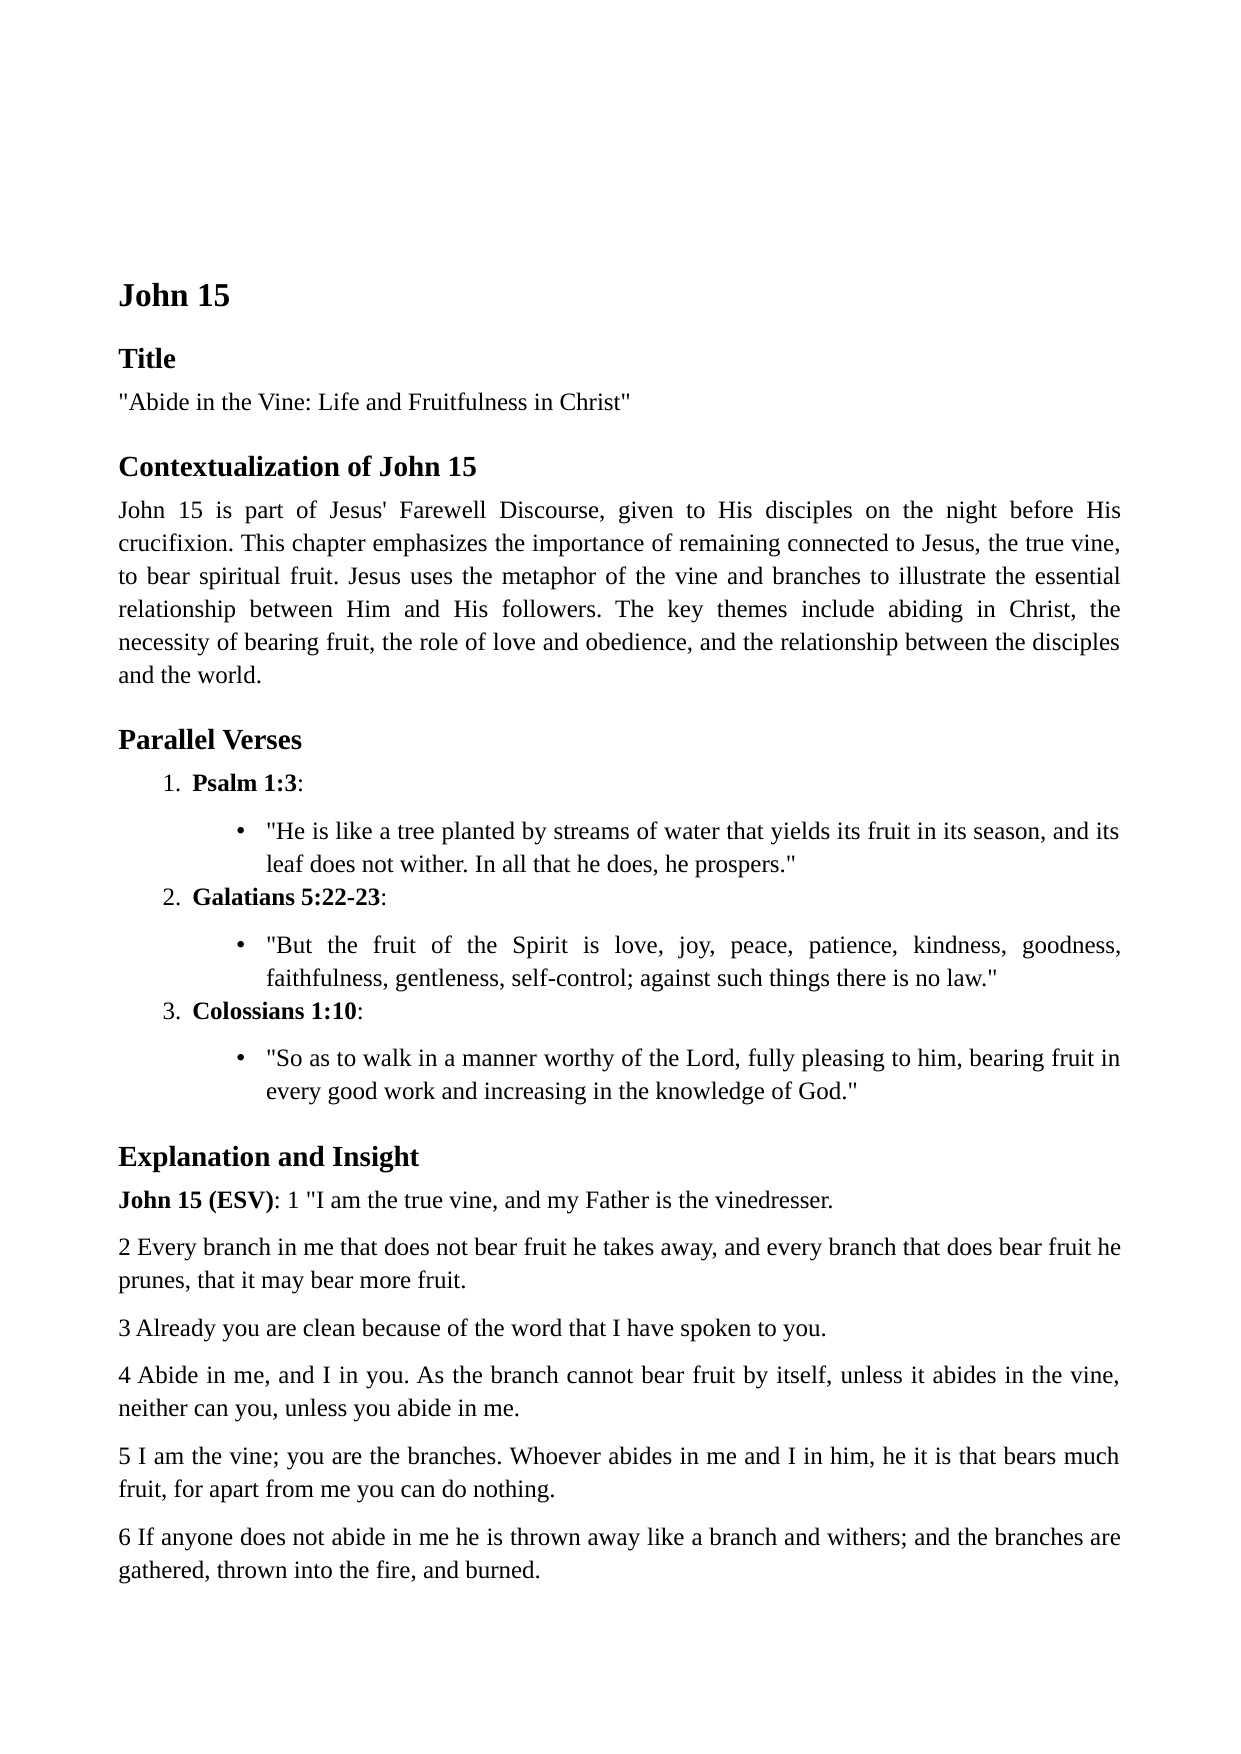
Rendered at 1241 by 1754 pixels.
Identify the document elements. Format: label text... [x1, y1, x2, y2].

list Psalm 1:3: [162, 768, 1122, 797]
text 2 Every branch in me that does not bear fruit he takes away, and every branch that does bear fruit he prunes, that it may bear more fruit. [118, 1232, 1122, 1294]
list "But the fruit of the Spirit is love, joy, peace, patience, kindness, goodness, faithfulness, gentleness, self-control; against such things there is no law." [236, 930, 1122, 992]
list "So as to walk in a manner worthy of the Lord, fully pleasing to him, bearing fruit in every good work and increasing in the knowledge of God." [236, 1043, 1122, 1105]
subtitle John 15 [118, 276, 1122, 314]
text 4 Abide in me, and I in you. As the branch cannot bear fruit by itself, unless it abides in the vine, neither can you, unless you abide in me. [118, 1361, 1122, 1422]
subtitle Parallel Verses [118, 722, 1122, 756]
text 6 If anyone does not abide in me he is thrown away like a branch and withers; and the branches are gathered, thrown into the fire, and burned. [118, 1522, 1122, 1583]
list "He is like a tree planted by streams of water that yields its fruit in its season, and its leaf does not wither. In all that he does, he prospers." [236, 816, 1122, 878]
text John 15 is part of Jesus' Farewell Discourse, given to His disciples on the night before His crucifixion. This chapter emphasizes the importance of remaining connected to Jesus, the true vine, to bear spiritual fruit. Jesus uses the metaphor of the vine and branches to illustrate the essential relationship between Him and His followers. The key themes include abiding in Christ, the necessity of bearing fruit, the role of love and obedience, and the relationship between the disciples and the world. [118, 495, 1122, 689]
subtitle Title [118, 341, 1122, 374]
subtitle Explanation and Insight [118, 1139, 1122, 1172]
subtitle Contextualization of John 15 [118, 449, 1122, 483]
text John 15 (ESV): 1 "I am the true vine, and my Father is the vinedresser. [118, 1185, 1122, 1213]
text "Abide in the Vine: Life and Fruitfulness in Christ" [118, 387, 1122, 416]
text 3 Already you are clean because of the word that I have spoken to you. [118, 1313, 1122, 1342]
text 5 I am the vine; you are the branches. Whoever abides in me and I in him, he it is that bears much fruit, for apart from me you can do nothing. [118, 1441, 1122, 1503]
list Colossians 1:10: [162, 996, 1122, 1024]
list Galatians 5:22-23: [162, 882, 1122, 911]
